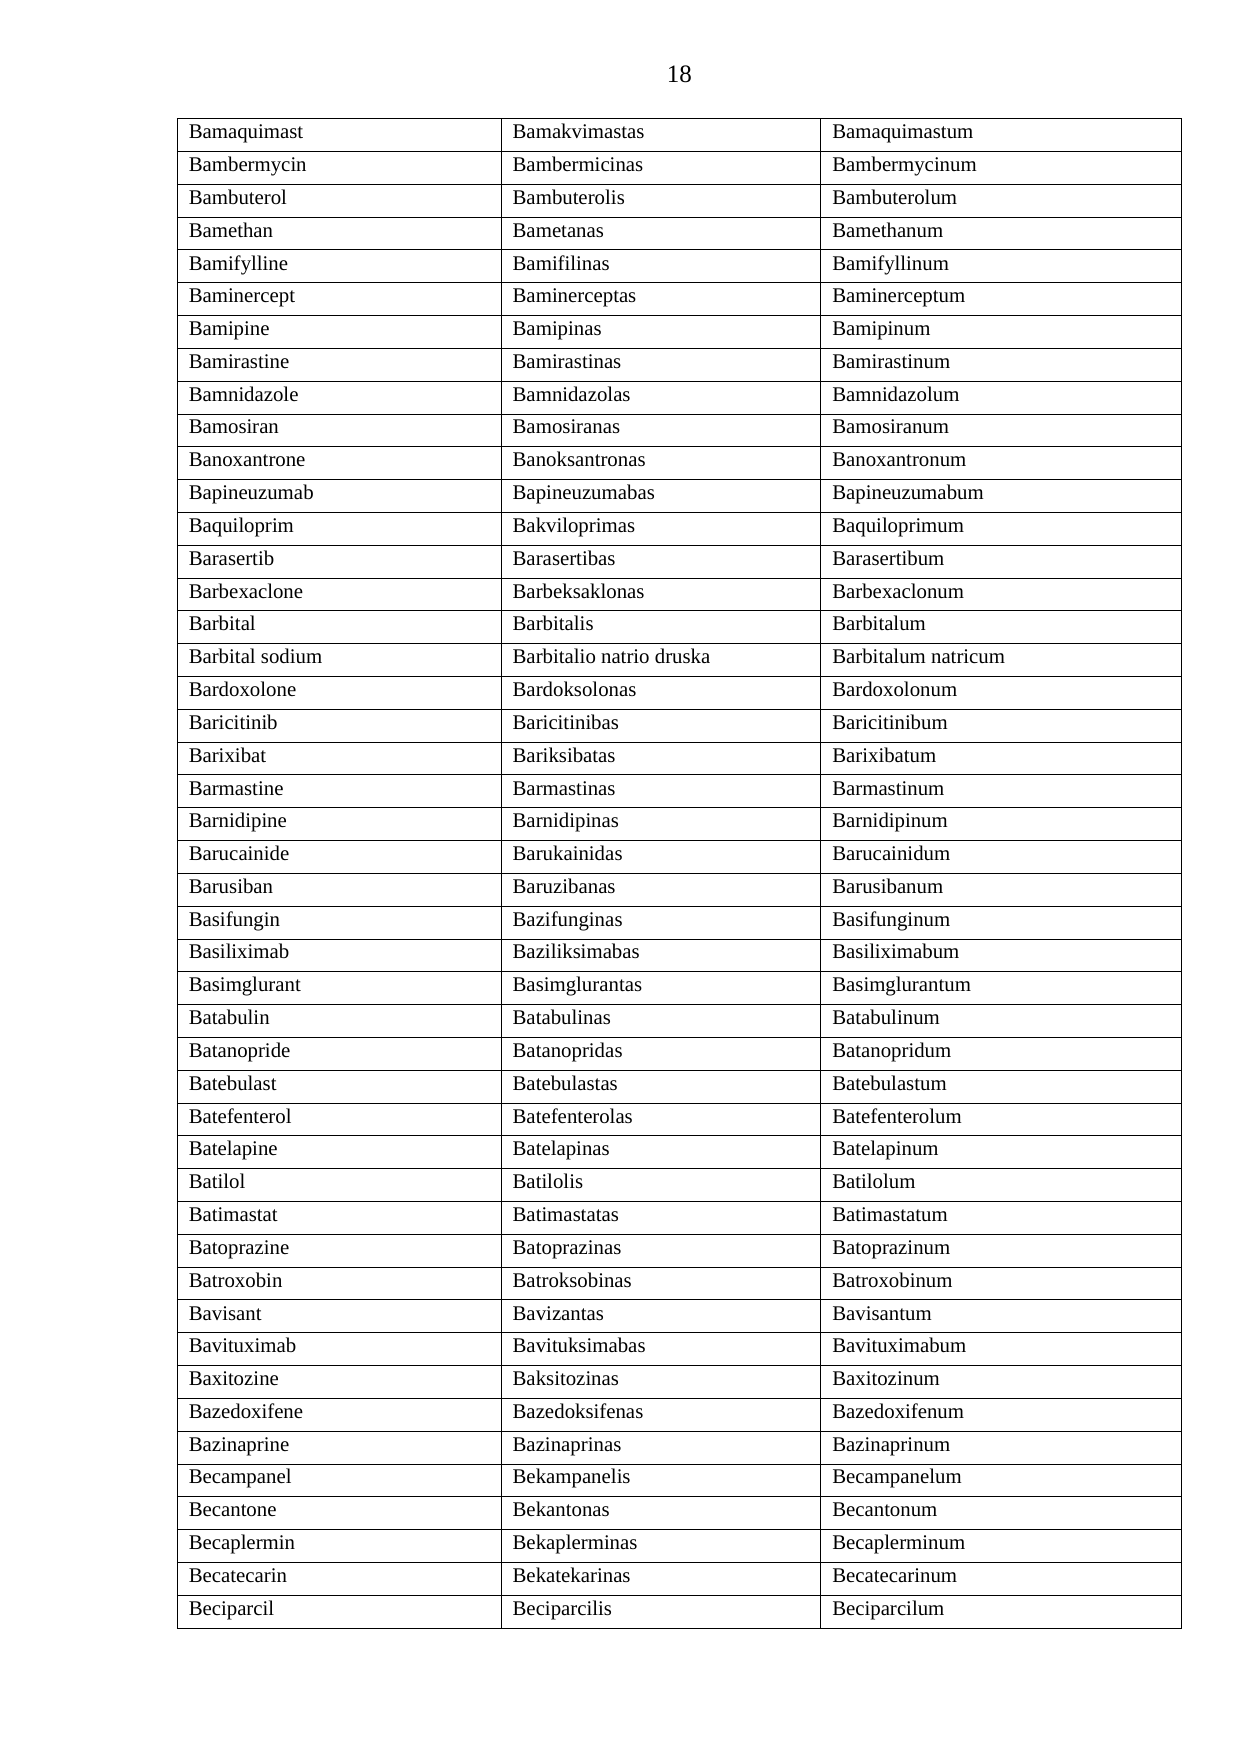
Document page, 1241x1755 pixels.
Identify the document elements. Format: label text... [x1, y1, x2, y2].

table_cell Barnidipine [178, 808, 501, 840]
table_cell Baquiloprim [178, 513, 501, 545]
table_cell Batilolis [502, 1169, 820, 1201]
table_cell Baziliksimabas [502, 940, 820, 971]
table_cell Basimglurantum [821, 972, 1181, 1004]
table_cell Barasertib [178, 546, 501, 577]
table_cell Bapineuzumabas [502, 480, 820, 512]
table_cell Batroxobin [178, 1268, 501, 1299]
table_cell Becampanel [178, 1465, 501, 1496]
table_cell Baminerceptas [502, 283, 820, 315]
table_cell Batanopridas [502, 1038, 820, 1070]
table_cell Bamosiranas [502, 415, 820, 446]
table_cell Barnidipinum [821, 808, 1181, 840]
table_cell Basifunginum [821, 907, 1181, 938]
table_cell Barusiban [178, 874, 501, 906]
table_cell Bamosiran [178, 415, 501, 446]
table_cell Bapineuzumab [178, 480, 501, 512]
table_cell Bamipine [178, 316, 501, 348]
table_cell Barbexaclone [178, 579, 501, 610]
table_cell Bamifyllinum [821, 250, 1181, 282]
table_cell Basifungin [178, 907, 501, 938]
table_cell Bamipinum [821, 316, 1181, 348]
table_cell Bavituksimabas [502, 1333, 820, 1365]
table_cell Barixibat [178, 743, 501, 774]
table_cell Basiliximabum [821, 940, 1181, 971]
table_cell Baruzibanas [502, 874, 820, 906]
table_cell Bapineuzumabum [821, 480, 1181, 512]
table_cell Batelapinas [502, 1136, 820, 1168]
table_cell Barucainidum [821, 841, 1181, 873]
table_cell Batimastatum [821, 1202, 1181, 1234]
table_cell Batoprazinum [821, 1235, 1181, 1267]
table_cell Bazedoksifenas [502, 1399, 820, 1431]
table_cell Batimastat [178, 1202, 501, 1234]
table_cell Barbitalum natricum [821, 644, 1181, 676]
table_cell Bavituximabum [821, 1333, 1181, 1365]
table_cell Bekampanelis [502, 1465, 820, 1496]
table_cell Bekatekarinas [502, 1563, 820, 1595]
table_cell Batebulastum [821, 1071, 1181, 1102]
table_cell Baxitozine [178, 1366, 501, 1398]
table_cell Batanopride [178, 1038, 501, 1070]
table_cell Baminerceptum [821, 283, 1181, 315]
table_cell Barmastinas [502, 775, 820, 807]
table_cell Barasertibas [502, 546, 820, 577]
table_cell Bamethan [178, 218, 501, 249]
table_cell Bametanas [502, 218, 820, 249]
table_cell Becatecarinum [821, 1563, 1181, 1595]
table_cell Bazedoxifenum [821, 1399, 1181, 1431]
table_cell Bazinaprine [178, 1432, 501, 1463]
table_cell Basiliximab [178, 940, 501, 971]
table_cell Bambuterolis [502, 185, 820, 217]
table_cell Baricitinib [178, 710, 501, 742]
table_cell Bavisant [178, 1300, 501, 1332]
table_cell Bazinaprinum [821, 1432, 1181, 1463]
table_cell Becampanelum [821, 1465, 1181, 1496]
table_cell Barbital sodium [178, 644, 501, 676]
table_cell Becantonum [821, 1497, 1181, 1529]
table_cell Batanopridum [821, 1038, 1181, 1070]
table_cell Barusibanum [821, 874, 1181, 906]
table_cell Bazinaprinas [502, 1432, 820, 1463]
table_cell Bamirastinum [821, 349, 1181, 381]
table_cell Banoxantronum [821, 447, 1181, 479]
table_cell Banoksantronas [502, 447, 820, 479]
table_cell Batilol [178, 1169, 501, 1201]
table_cell Bamakvimastas [502, 119, 820, 151]
table_cell Bekaplerminas [502, 1530, 820, 1562]
table_cell Batabulinas [502, 1005, 820, 1037]
table_cell Beciparcil [178, 1596, 501, 1627]
table_cell Batimastatas [502, 1202, 820, 1234]
table_cell Batabulin [178, 1005, 501, 1037]
table_cell Bardoksolonas [502, 677, 820, 709]
table_cell Bazifunginas [502, 907, 820, 938]
table_cell Batoprazine [178, 1235, 501, 1267]
table_cell Banoxantrone [178, 447, 501, 479]
table_cell Barixibatum [821, 743, 1181, 774]
table_cell Bamaquimastum [821, 119, 1181, 151]
table_cell Bamaquimast [178, 119, 501, 151]
table_cell Batebulast [178, 1071, 501, 1102]
table_cell Bamosiranum [821, 415, 1181, 446]
table_cell Bamipinas [502, 316, 820, 348]
table_cell Bamifilinas [502, 250, 820, 282]
table_cell Barbitalum [821, 611, 1181, 643]
table_cell Batelapine [178, 1136, 501, 1168]
table_cell Barmastinum [821, 775, 1181, 807]
table_cell Batefenterolum [821, 1104, 1181, 1135]
table_cell Baxitozinum [821, 1366, 1181, 1398]
table_cell Beciparcilum [821, 1596, 1181, 1627]
table_cell Barnidipinas [502, 808, 820, 840]
table_cell Baricitinibas [502, 710, 820, 742]
table_cell Batoprazinas [502, 1235, 820, 1267]
table_cell Batroxobinum [821, 1268, 1181, 1299]
table_cell Batroksobinas [502, 1268, 820, 1299]
table_cell Bardoxolonum [821, 677, 1181, 709]
table_cell Batilolum [821, 1169, 1181, 1201]
table_cell Bazedoxifene [178, 1399, 501, 1431]
table_cell Becantone [178, 1497, 501, 1529]
table_cell Batebulastas [502, 1071, 820, 1102]
table_cell Bakviloprimas [502, 513, 820, 545]
table_cell Bamnidazole [178, 382, 501, 413]
table_cell Basimglurant [178, 972, 501, 1004]
table_cell Bamnidazolum [821, 382, 1181, 413]
table_cell Baquiloprimum [821, 513, 1181, 545]
table_cell Baksitozinas [502, 1366, 820, 1398]
table_cell Barasertibum [821, 546, 1181, 577]
table_cell Barbitalis [502, 611, 820, 643]
table_cell Bamifylline [178, 250, 501, 282]
table_cell Bamirastinas [502, 349, 820, 381]
table_cell Bambuterol [178, 185, 501, 217]
table_cell Batabulinum [821, 1005, 1181, 1037]
table_cell Bambermycin [178, 152, 501, 184]
table_cell Becaplerminum [821, 1530, 1181, 1562]
table_cell Barucainide [178, 841, 501, 873]
table_cell Beciparcilis [502, 1596, 820, 1627]
table_cell Basimglurantas [502, 972, 820, 1004]
table_cell Bamethanum [821, 218, 1181, 249]
table_cell Bavituximab [178, 1333, 501, 1365]
table_cell Bambermycinum [821, 152, 1181, 184]
table_cell Barbexaclonum [821, 579, 1181, 610]
table_cell Bambuterolum [821, 185, 1181, 217]
table_cell Bekantonas [502, 1497, 820, 1529]
table_cell Barbital [178, 611, 501, 643]
table_cell Barukainidas [502, 841, 820, 873]
table_cell Bambermicinas [502, 152, 820, 184]
table_cell Baminercept [178, 283, 501, 315]
table_cell Bamirastine [178, 349, 501, 381]
table_cell Becatecarin [178, 1563, 501, 1595]
table_cell Batefenterol [178, 1104, 501, 1135]
table_cell Bamnidazolas [502, 382, 820, 413]
table_cell Bariksibatas [502, 743, 820, 774]
table_cell Bardoxolone [178, 677, 501, 709]
table_cell Becaplermin [178, 1530, 501, 1562]
table_cell Bavisantum [821, 1300, 1181, 1332]
table_cell Batelapinum [821, 1136, 1181, 1168]
table_cell Barbitalio natrio druska [502, 644, 820, 676]
table_cell Barbeksaklonas [502, 579, 820, 610]
table_cell Baricitinibum [821, 710, 1181, 742]
table_cell Batefenterolas [502, 1104, 820, 1135]
table_cell Bavizantas [502, 1300, 820, 1332]
table_cell Barmastine [178, 775, 501, 807]
